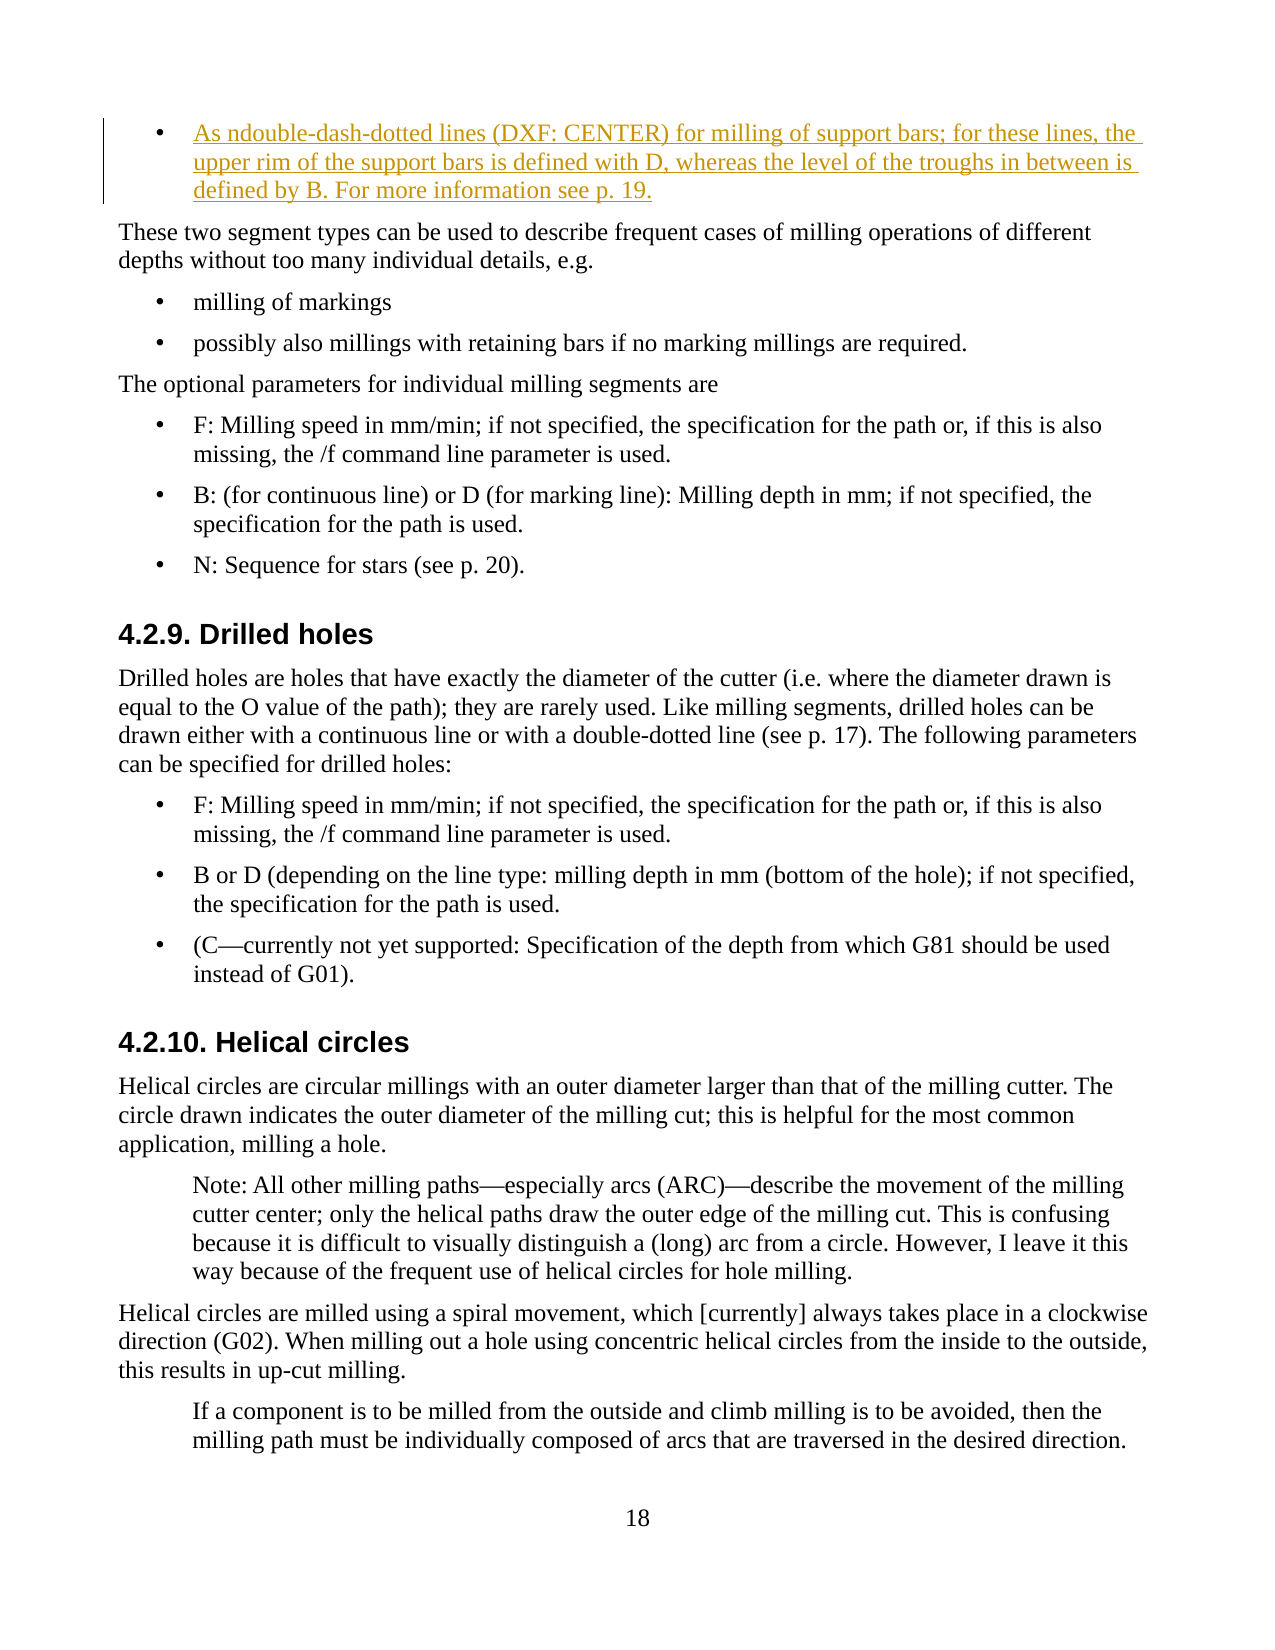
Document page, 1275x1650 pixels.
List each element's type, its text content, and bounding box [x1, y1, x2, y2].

list possibly also millings with retaining bars if no marking millings are required. [156, 328, 1157, 357]
text Helical circles are milled using a spiral movement, which [currently] always takes place in a clockwise direction (G02). When milling out a hole using concentric helical circles from the inside to the outside, this results in up-cut milling. [118, 1298, 1157, 1384]
list N: Sequence for stars (see p. 20). [156, 551, 1157, 579]
text Note: All other milling paths—especially arcs (ARC)—describe the movement of the milling cutter center; only the helical paths draw the outer edge of the milling cut. This is confusing because it is difficult to visually distinguish a (long) arc from a circle. However, I leave it this way because of the frequent use of helical circles for hole milling. [192, 1170, 1157, 1285]
text Drilled holes are holes that have exactly the diameter of the cutter (i.e. where the diameter drawn is equal to the O value of the path); they are rarely used. Like milling segments, drilled holes can be drawn either with a continuous line or with a double-dotted line (see p. 17). The following parameters can be specified for drilled holes: [118, 663, 1157, 778]
text Helical circles are circular millings with an outer diameter larger than that of the milling cutter. The circle drawn indicates the outer diameter of the milling cut; this is helpful for the most common application, milling a hole. [118, 1071, 1157, 1158]
subtitle 4.2.9. Drilled holes [118, 617, 1157, 650]
text These two segment types can be used to describe frequent cases of milling operations of different depths without too many individual details, e.g. [118, 217, 1157, 274]
list As ndouble-dash-dotted lines (DXF: CENTER) for milling of support bars; for these lines, the upper rim of the support bars is defined with D, whereas the level of the troughs in between is defined by B. For more information see p. 19. [156, 118, 1157, 204]
text If a component is to be milled from the outside and climb milling is to be avoided, then the milling path must be individually composed of arcs that are traversed in the desired direction. [192, 1396, 1157, 1454]
list (C—currently not yet supported: Specification of the depth from which G81 should be used instead of G01). [156, 930, 1157, 988]
list milling of markings [156, 287, 1157, 316]
text The optional parameters for individual milling segments are [118, 369, 1157, 398]
subtitle 4.2.10. Helical circles [118, 1025, 1157, 1059]
list F: Milling speed in mm/min; if not specified, the specification for the path or, if this is also missing, the /f command line parameter is used. [156, 411, 1157, 468]
list F: Milling speed in mm/min; if not specified, the specification for the path or, if this is also missing, the /f command line parameter is used. [156, 790, 1157, 848]
list B: (for continuous line) or D (for marking line): Milling depth in mm; if not specified, the specification for the path is used. [156, 481, 1157, 538]
list B or D (depending on the line type: milling depth in mm (bottom of the hole); if not specified, the specification for the path is used. [156, 860, 1157, 918]
